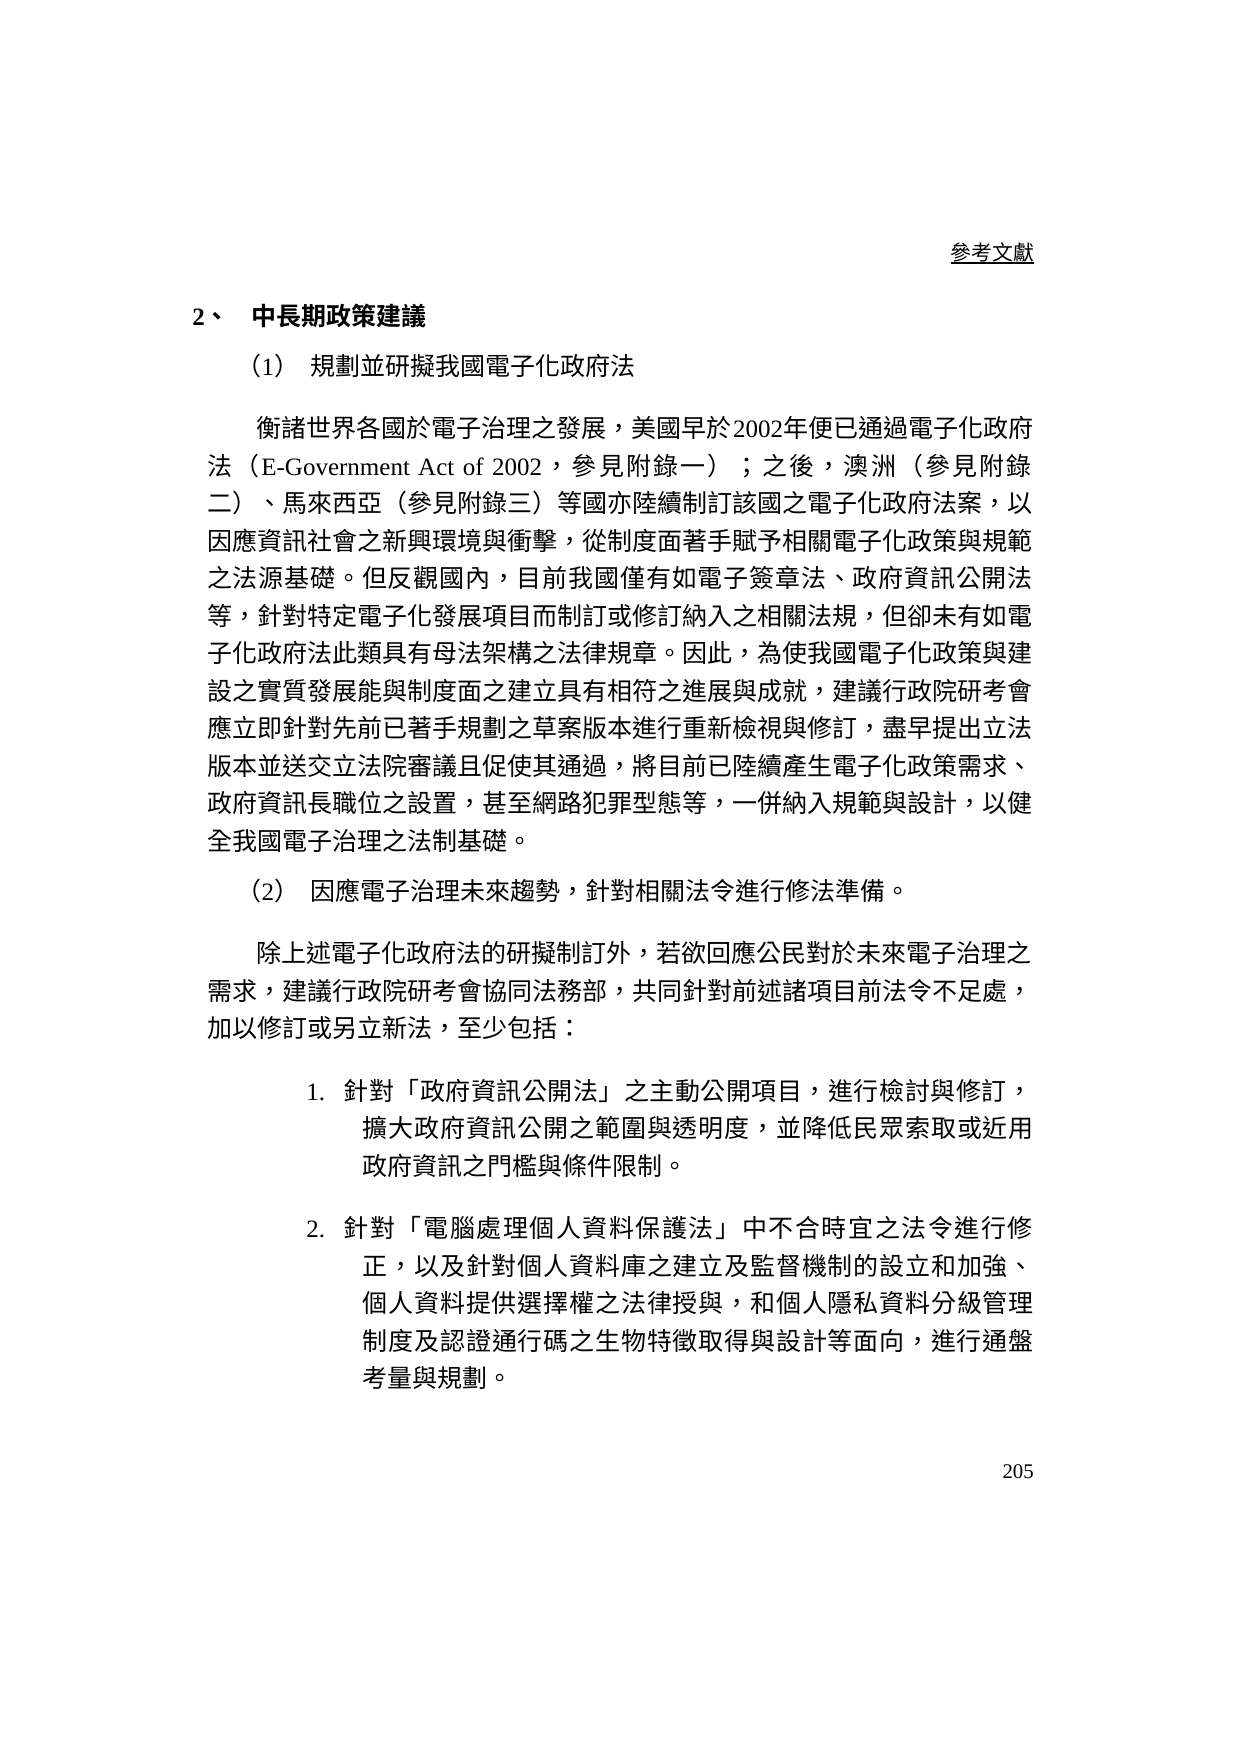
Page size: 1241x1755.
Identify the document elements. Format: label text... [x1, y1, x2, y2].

list 針對「政府資訊公開法」之主動公開項目，進行檢討與修訂，擴大政府資訊公開之範圍與透明度，並降低民眾索取或近用政府資訊之門檻與條件限制。 [306, 1070, 1033, 1183]
text 除上述電子化政府法的研擬制訂外，若欲回應公民對於未來電子治理之需求，建議行政院研考會協同法務部，共同針對前述諸項目前法令不足處，加以修訂或另立新法，至少包括： [207, 933, 1033, 1045]
list 針對「電腦處理個人資料保護法」中不合時宜之法令進行修正，以及針對個人資料庫之建立及監督機制的設立和加強、個人資料提供選擇權之法律授與，和個人隱私資料分級管理制度及認證通行碼之生物特徵取得與設計等面向，進行通盤考量與規劃。 [306, 1208, 1033, 1395]
list 因應電子治理未來趨勢，針對相關法令進行修法準備。 [236, 870, 1033, 908]
text 衡諸世界各國於電子治理之發展，美國早於2002年便已通過電子化政府法（E-Government Act of 2002，參見附錄一）；之後，澳洲（參見附錄二）、馬來西亞（參見附錄三）等國亦陸續制訂該國之電子化政府法案，以因應資訊社會之新興環境與衝擊，從制度面著手賦予相關電子化政策與規範之法源基礎。但反觀國內，目前我國僅有如電子簽章法、政府資訊公開法等，針對特定電子化發展項目而制訂或修訂納入之相關法規，但卻未有如電子化政府法此類具有母法架構之法律規章。因此，為使我國電子化政策與建設之實質發展能與制度面之建立具有相符之進展與成就，建議行政院研考會應立即針對先前已著手規劃之草案版本進行重新檢視與修訂，盡早提出立法版本並送交立法院審議且促使其通過，將目前已陸續產生電子化政策需求、政府資訊長職位之設置，甚至網路犯罪型態等，一併納入規範與設計，以健全我國電子治理之法制基礎。 [207, 408, 1033, 858]
list 中長期政策建議 [207, 295, 1033, 333]
list 規劃並研擬我國電子化政府法 [236, 345, 1033, 383]
